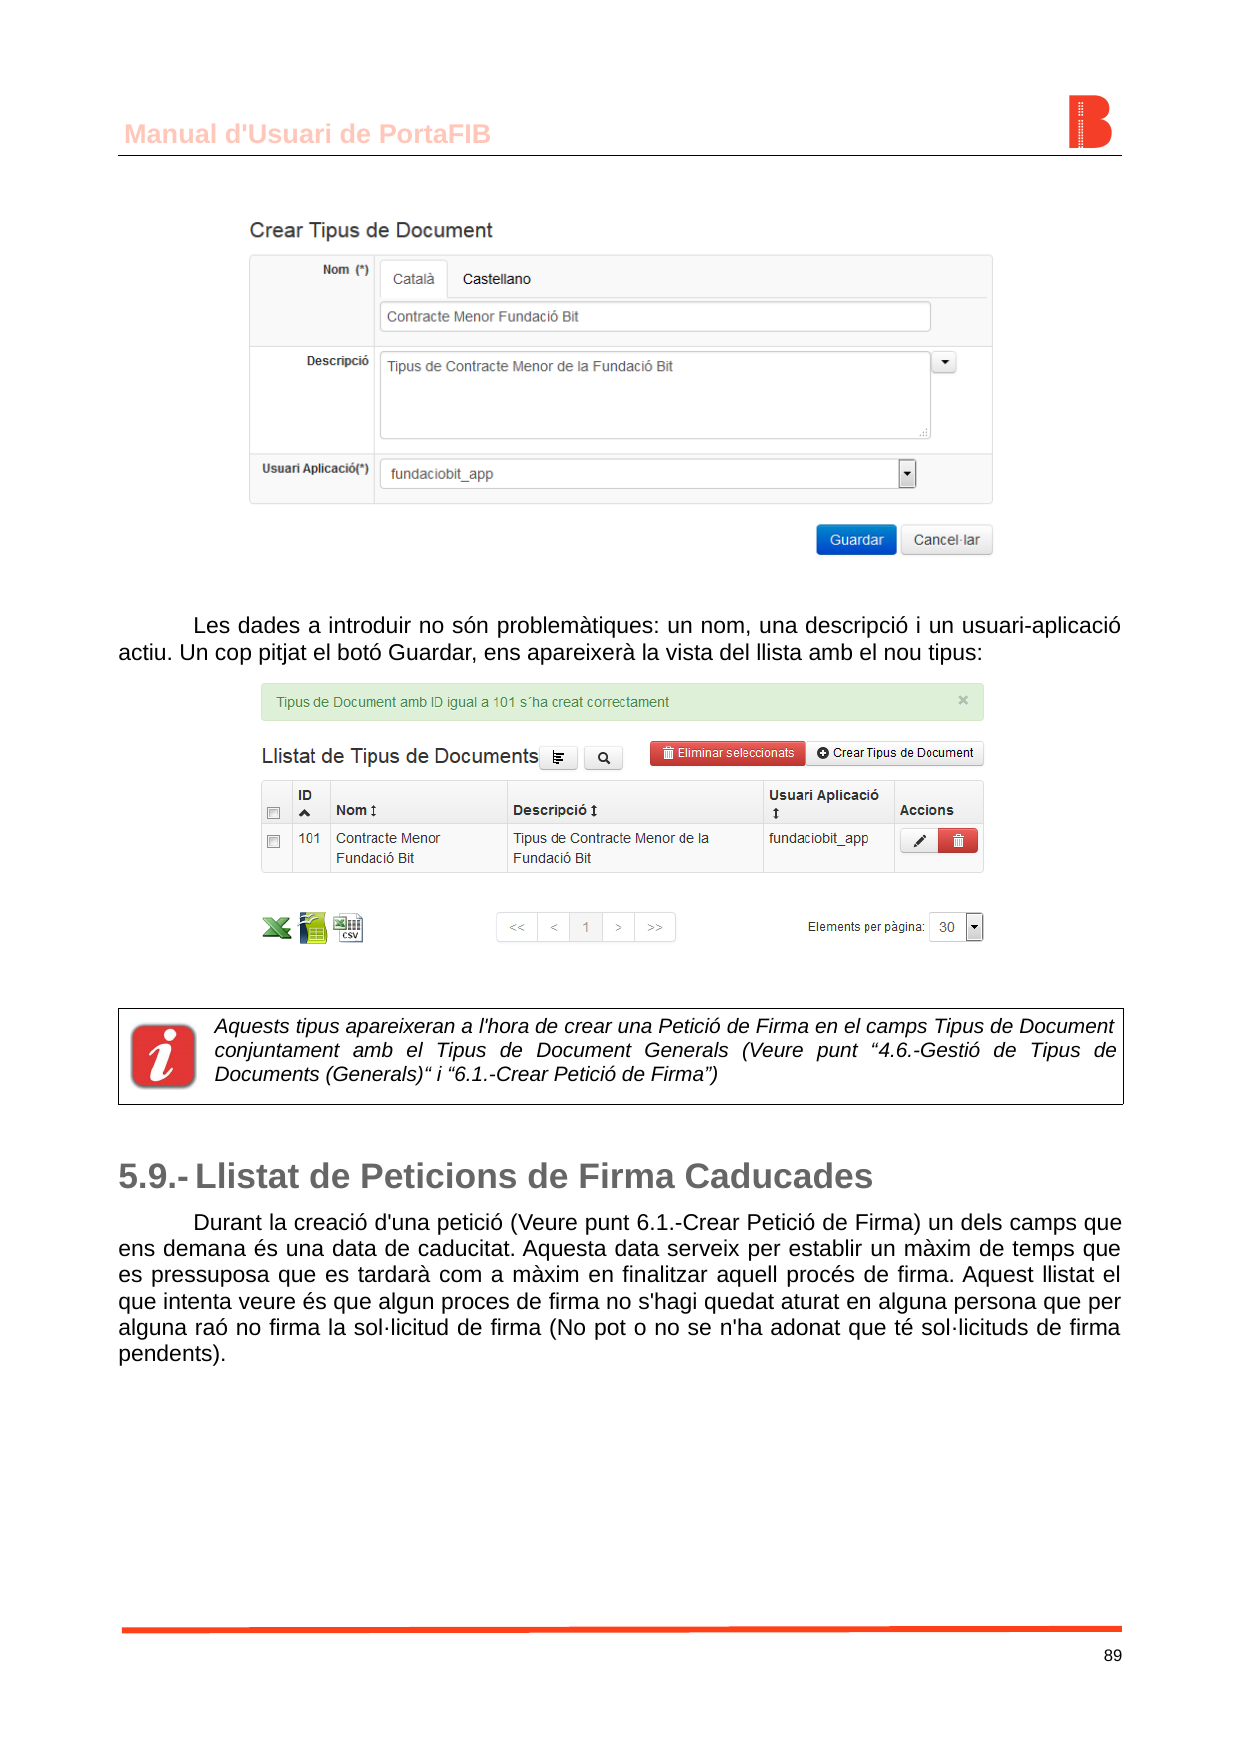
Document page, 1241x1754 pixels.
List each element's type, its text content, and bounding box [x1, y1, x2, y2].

picture [1063, 94, 1117, 150]
picture [241, 215, 999, 561]
table_header Aquests tipus apareixeran a l'hora de crear una Petició de Firma en el camps Tipus de Document conjuntament amb el Tipus de Document Generals (Veure punt “4.6.-Gestió de Tipus de Documents (Generals)“ i “6.1.-Crear Petició de Firma”) [209, 1009, 1123, 1104]
text Durant la creació d'una petició (Veure punt 6.1.-Crear Petició de Firma) un dels camps que ens demana és una data de caducitat. Aquesta data serveix per establir un màxim de temps que es pressuposa que es tardarà com a màxim en finalitzar aquell procés de firma. Aquest llistat el que intenta veure és que algun proces de firma no s'hagi quedat aturat en alguna persona que per alguna raó no firma la sol·licitud de firma (No pot o no se n'ha adonat que té sol·licituds de firma pendents). [118, 1209, 1122, 1367]
text Les dades a introduir no són problemàtiques: un nom, una descripció i un usuari-aplicació actiu. Un cop pitjat el botó Guardar, ens apareixerà la vista del llista amb el nou tipus: [118, 612, 1122, 665]
table_header [119, 1009, 209, 1104]
picture [129, 1022, 198, 1090]
subtitle Llistat de Peticions de Firma Caducades [118, 1155, 1122, 1196]
picture [250, 677, 990, 957]
